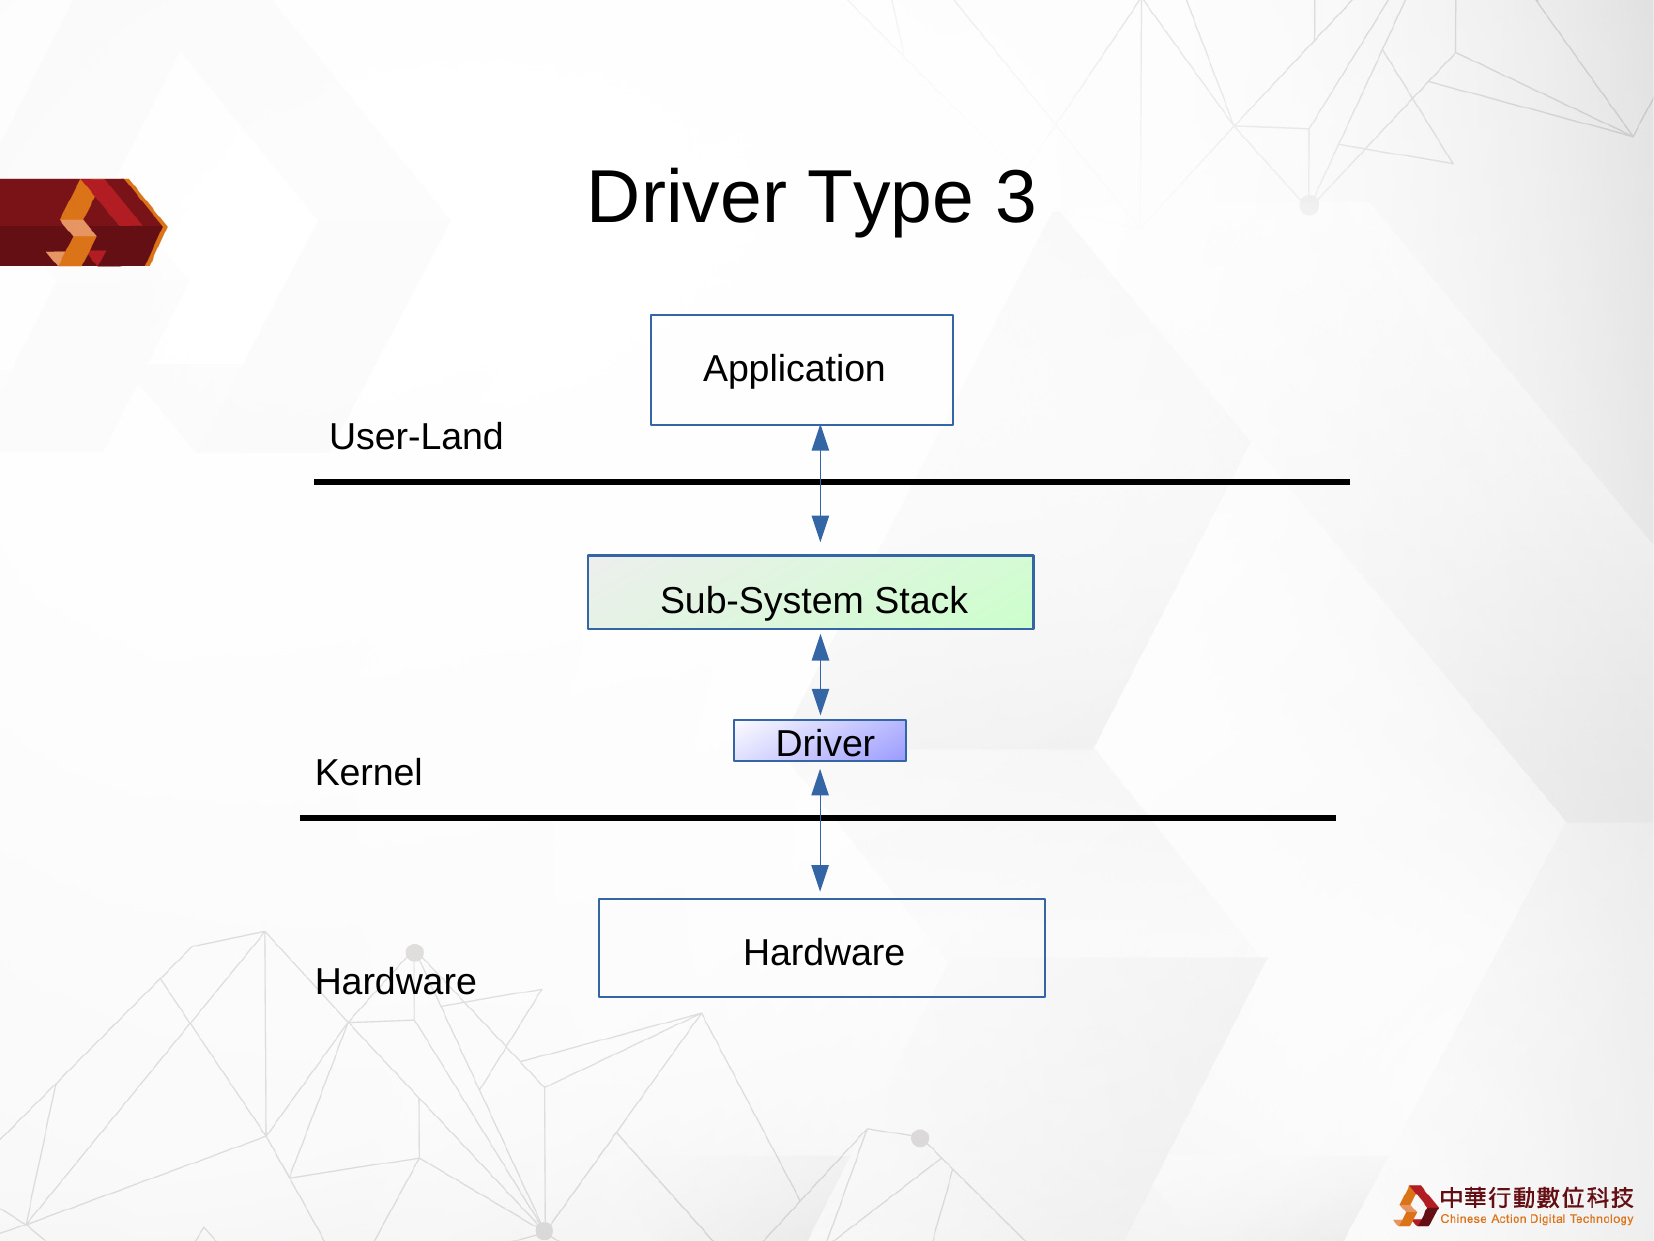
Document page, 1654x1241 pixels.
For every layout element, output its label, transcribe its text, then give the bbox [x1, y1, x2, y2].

title Driver Type 3 [118, 112, 1506, 281]
text_box Hardware [728, 923, 930, 981]
text_box Driver [760, 714, 898, 772]
text_box [587, 555, 1034, 630]
text_box [898, 720, 907, 762]
text_box Sub-System Stack [645, 572, 991, 630]
text_box Kernel [300, 744, 531, 802]
text_box [733, 720, 760, 762]
text_box User-Land [314, 408, 545, 466]
text_box Application [688, 339, 919, 397]
text_box Hardware [300, 952, 531, 1010]
picture [0, 0, 1654, 1241]
